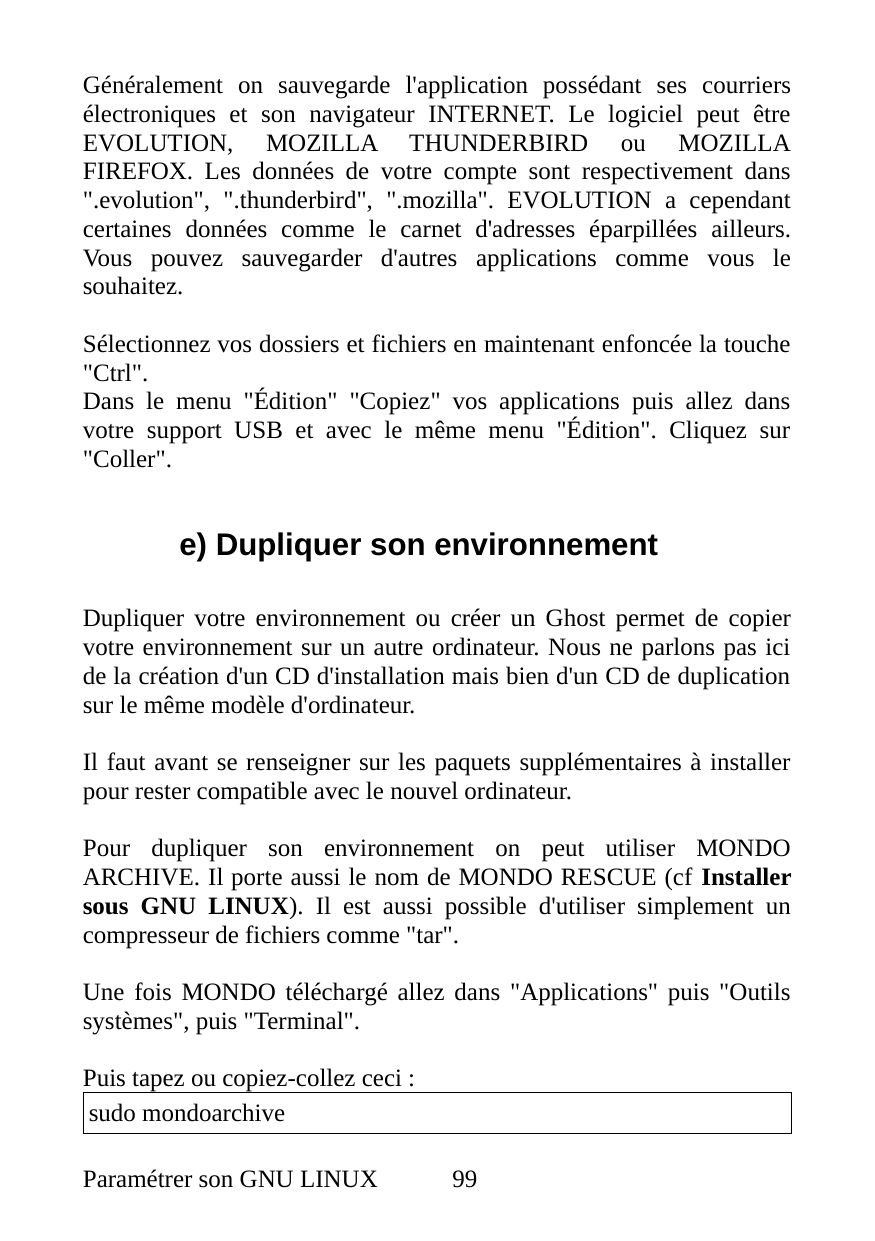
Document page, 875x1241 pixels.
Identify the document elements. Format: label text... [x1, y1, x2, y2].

text Généralement on sauvegarde l'application possédant ses courriers électroniques et son navigateur INTERNET. Le logiciel peut être EVOLUTION, MOZILLA THUNDERBIRD ou MOZILLA FIREFOX. Les données de votre compte sont respectivement dans ".evolution", ".thunderbird", ".mozilla". EVOLUTION a cependant certaines données comme le carnet d'adresses éparpillées ailleurs. Vous pouvez sauvegarder d'autres applications comme vous le souhaitez. [83, 70, 791, 300]
text Dans le menu "Édition" "Copiez" vos applications puis allez dans votre support USB et avec le même menu "Édition". Cliquez sur "Coller". [83, 386, 791, 473]
text Une fois MONDO téléchargé allez dans "Applications" puis "Outils systèmes", puis "Terminal". [83, 977, 791, 1035]
subtitle Dupliquer son environnement [83, 526, 791, 562]
text Puis tapez ou copiez-collez ceci : [83, 1063, 791, 1092]
text Sélectionnez vos dossiers et fichiers en maintenant enfoncée la touche "Ctrl". [83, 329, 791, 386]
table_header sudo mondoarchive [84, 1093, 791, 1133]
text Dupliquer votre environnement ou créer un Ghost permet de copier votre environnement sur un autre ordinateur. Nous ne parlons pas ici de la création d'un CD d'installation mais bien d'un CD de duplication sur le même modèle d'ordinateur. [83, 603, 791, 718]
text Pour dupliquer son environnement on peut utiliser MONDO ARCHIVE. Il porte aussi le nom de MONDO RESCUE (cf Installer sous GNU LINUX). Il est aussi possible d'utiliser simplement un compresseur de fichiers comme "tar". [83, 833, 791, 948]
text Il faut avant se renseigner sur les paquets supplémentaires à installer pour rester compatible avec le nouvel ordinateur. [83, 747, 791, 805]
